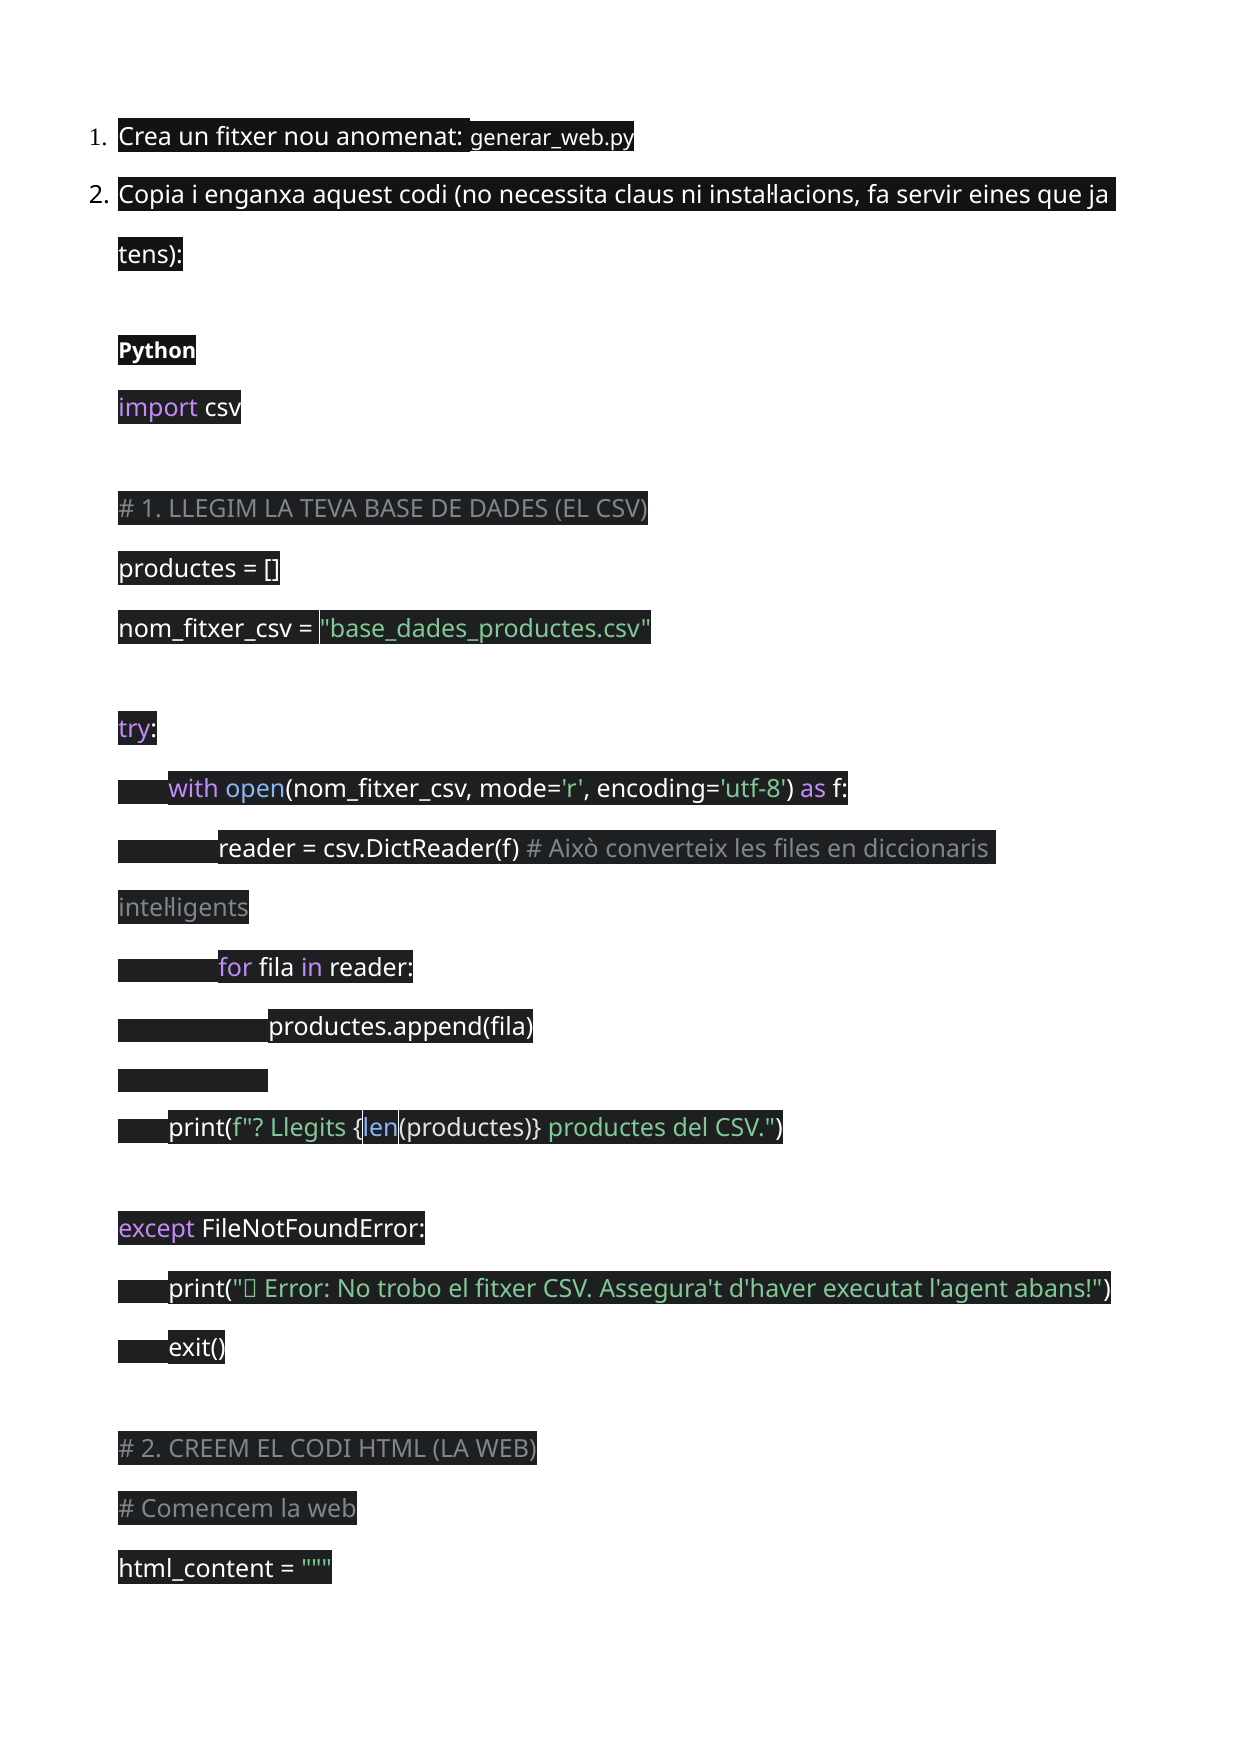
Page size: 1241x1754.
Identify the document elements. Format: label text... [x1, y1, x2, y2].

text print("❌ Error: No trobo el fitxer CSV. Assegura't d'haver executat l'agent abans!") [118, 1271, 1122, 1304]
text for fila in reader: [118, 949, 1122, 983]
text html_content = """ [118, 1550, 1122, 1584]
text exit() [118, 1330, 1122, 1364]
text import csv [118, 390, 1122, 424]
text nom_fitxer_csv = "base_dades_productes.csv" [118, 610, 1122, 644]
list Copia i enganxa aquest codi (no necessita claus ni instal·lacions, fa servir eines que ja tens): [118, 177, 1122, 271]
text Python [118, 334, 1122, 365]
text # 1. LLEGIM LA TEVA BASE DE DADES (EL CSV) [118, 491, 1122, 525]
text print(f"? Llegits {len(productes)} productes del CSV.") [118, 1110, 1122, 1144]
text productes.append(fila) [118, 1009, 1122, 1043]
text # Comencem la web [118, 1491, 1122, 1525]
text except FileNotFoundError: [118, 1211, 1122, 1245]
text productes = [] [118, 551, 1122, 585]
text with open(nom_fitxer_csv, mode='r', encoding='utf-8') as f: [118, 771, 1122, 805]
text try: [118, 711, 1122, 745]
text # 2. CREEM EL CODI HTML (LA WEB) [118, 1431, 1122, 1465]
list Crea un fitxer nou anomenat: generar_web.py [118, 118, 1122, 152]
text reader = csv.DictReader(f) # Això converteix les files en diccionaris intel·ligents [118, 830, 1122, 924]
